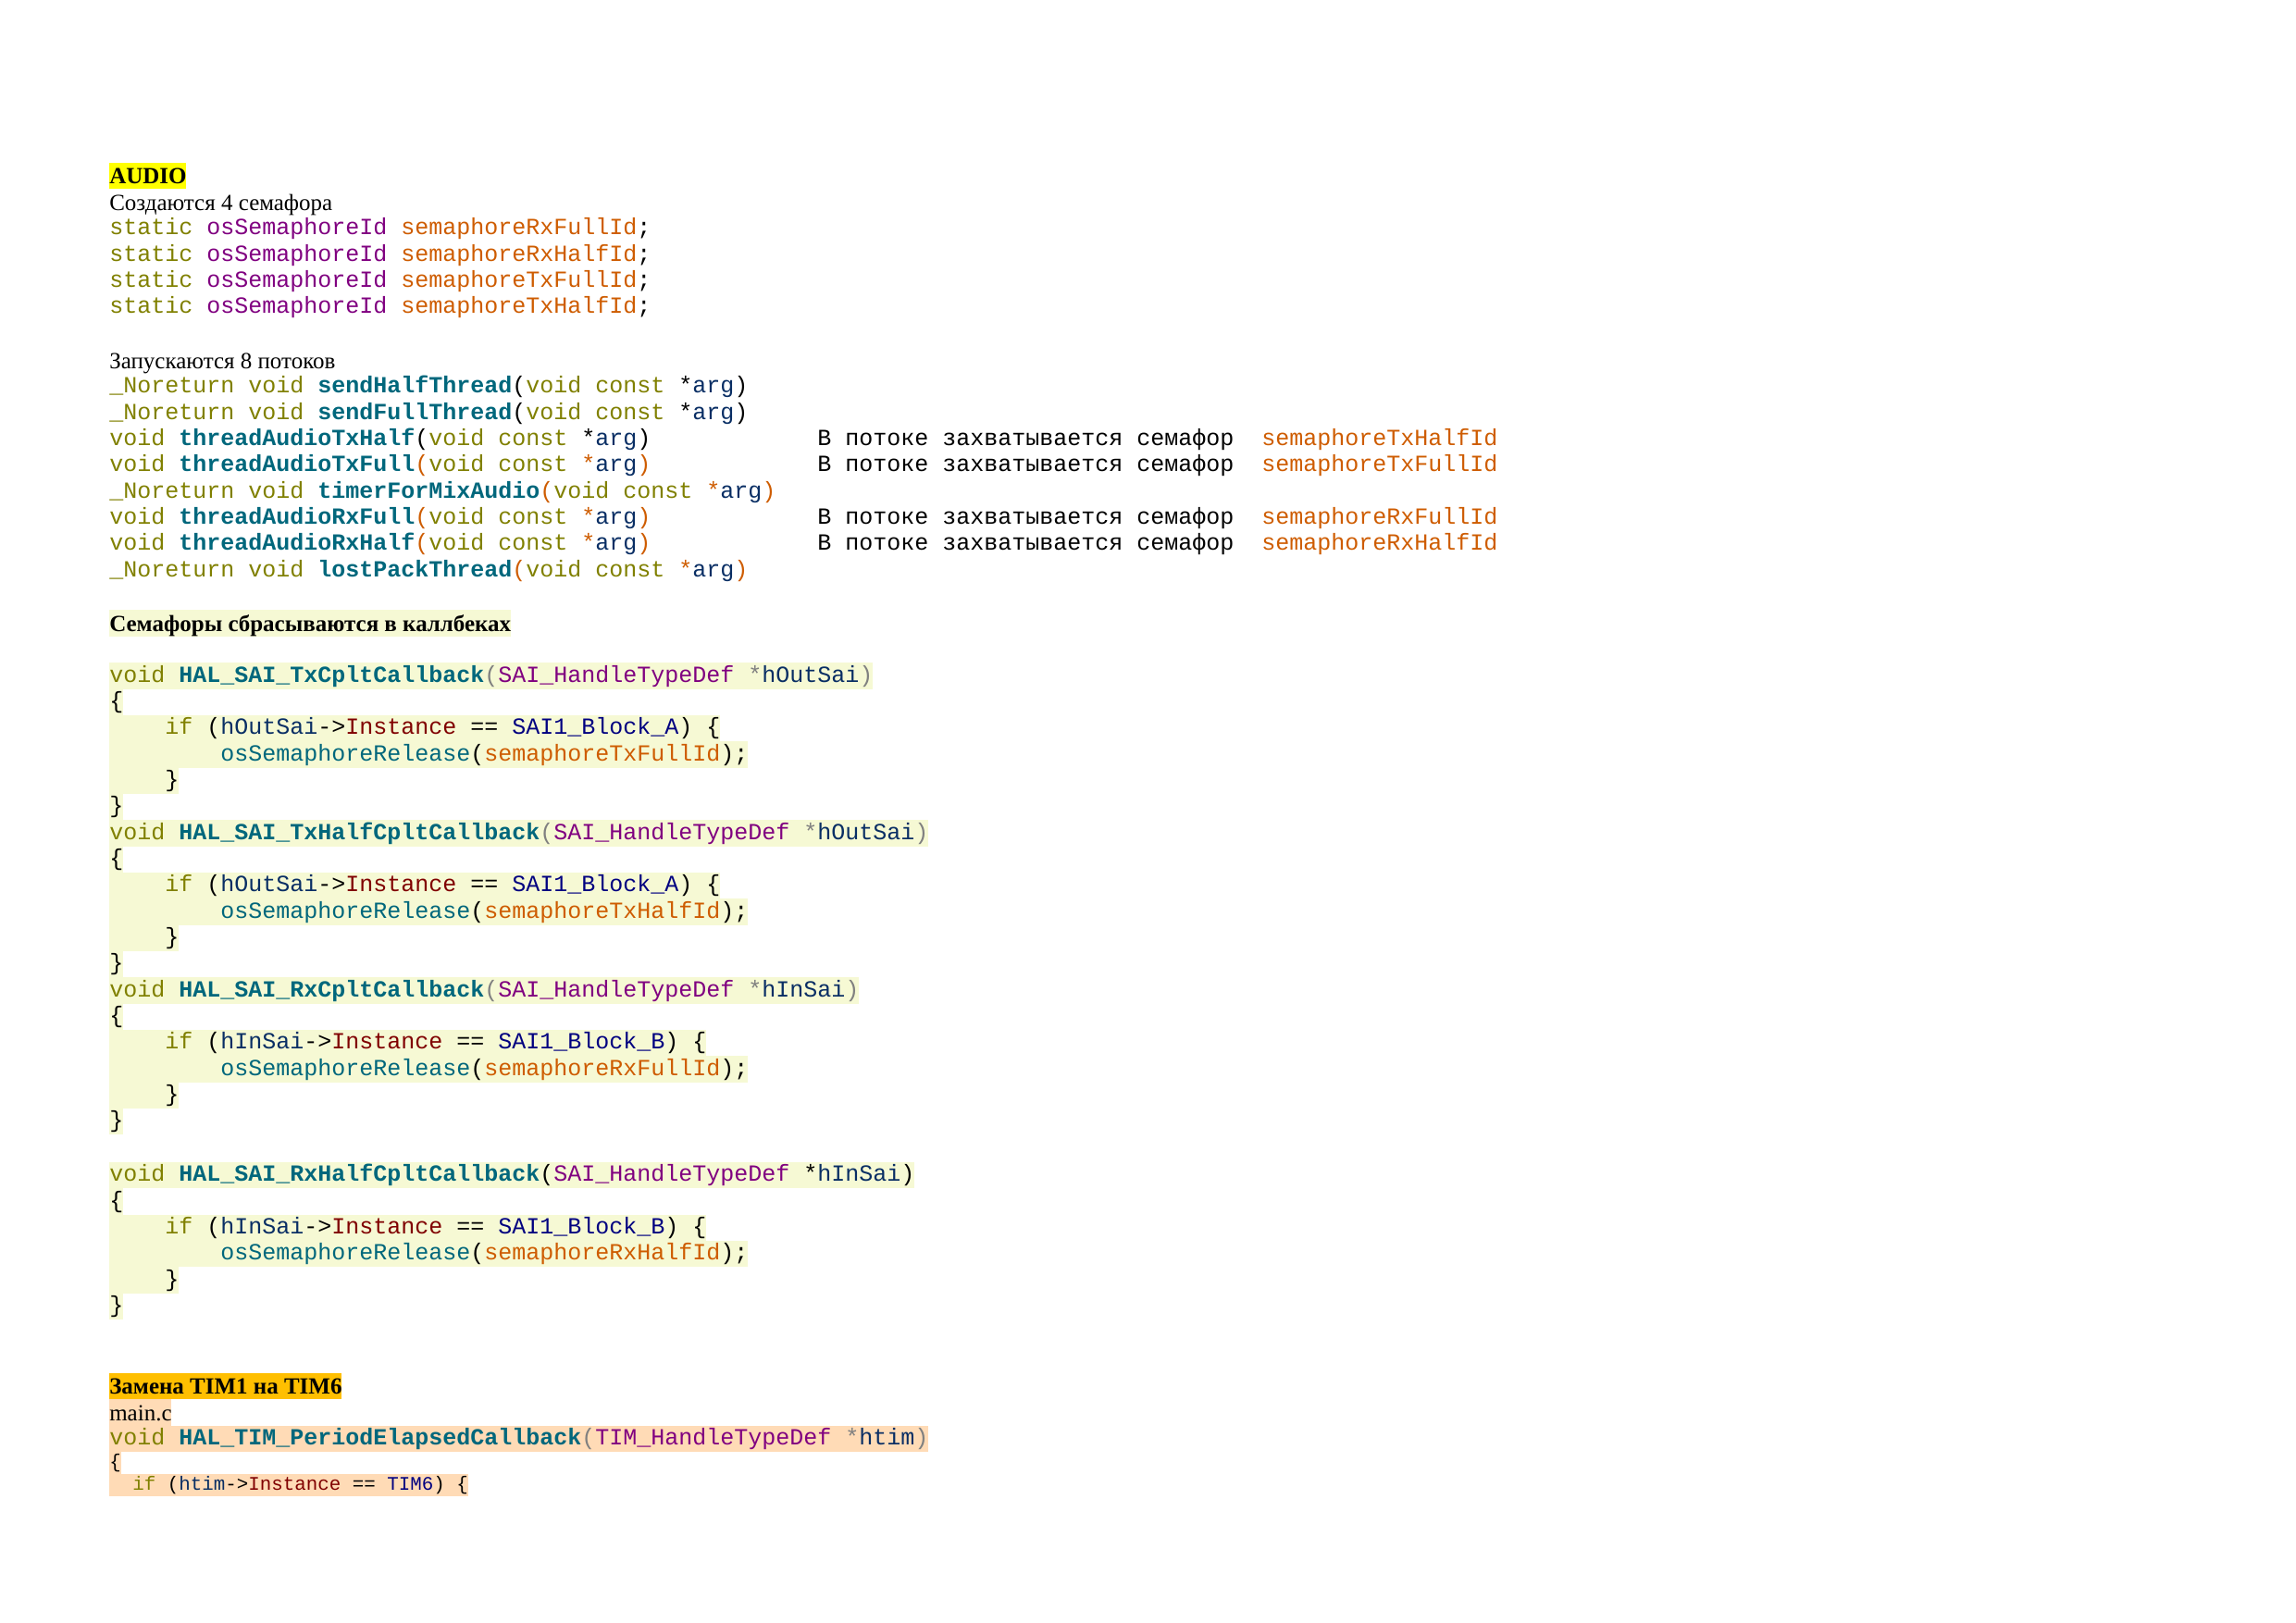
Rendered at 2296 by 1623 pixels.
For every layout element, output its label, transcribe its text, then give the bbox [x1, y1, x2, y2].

text void HAL_SAI_RxHalfCpltCallback(SAI_HandleTypeDef *hInSai) [109, 1162, 2186, 1188]
text { [109, 689, 2186, 715]
text _Noreturn void lostPackThread(void const *arg) [109, 557, 2186, 584]
text main.c [109, 1399, 2186, 1426]
text Семафоры сбрасываются в каллбеках [109, 610, 2186, 637]
text Замена TIM1 на TIM6 [109, 1372, 2186, 1399]
text { [109, 1452, 2186, 1474]
text if (hOutSai->Instance == SAI1_Block_A) { [109, 873, 2186, 898]
text static osSemaphoreId semaphoreRxFullId; [109, 216, 2186, 242]
text { [109, 1004, 2186, 1030]
text Создаются 4 семафора [109, 189, 2186, 216]
text } [109, 1109, 2186, 1134]
text static osSemaphoreId semaphoreTxHalfId; [109, 294, 2186, 320]
text } [109, 1083, 2186, 1109]
text Запускаются 8 потоков [109, 347, 2186, 374]
text void threadAudioRxHalf(void const *arg) В потоке захватывается семафор semaphoreRxHalfId [109, 531, 2186, 557]
text } [109, 768, 2186, 794]
text { [109, 847, 2186, 873]
text if (htim->Instance == TIM6) { [109, 1474, 2186, 1496]
text if (hOutSai->Instance == SAI1_Block_A) { [109, 715, 2186, 741]
text static osSemaphoreId semaphoreRxHalfId; [109, 242, 2186, 268]
text static osSemaphoreId semaphoreTxFullId; [109, 268, 2186, 294]
text void HAL_SAI_TxCpltCallback(SAI_HandleTypeDef *hOutSai) [109, 663, 2186, 689]
text void HAL_SAI_TxHalfCpltCallback(SAI_HandleTypeDef *hOutSai) [109, 820, 2186, 847]
text } [109, 925, 2186, 951]
text { [109, 1188, 2186, 1215]
text osSemaphoreRelease(semaphoreTxFullId); [109, 741, 2186, 768]
text if (hInSai->Instance == SAI1_Block_B) { [109, 1030, 2186, 1056]
text } [109, 951, 2186, 977]
text } [109, 1267, 2186, 1294]
text void threadAudioTxHalf(void const *arg) В потоке захватывается семафор semaphoreTxHalfId [109, 427, 2186, 452]
text if (hInSai->Instance == SAI1_Block_B) { [109, 1215, 2186, 1241]
text void threadAudioTxFull(void const *arg) В потоке захватывается семафор semaphoreTxFullId [109, 452, 2186, 478]
text void threadAudioRxFull(void const *arg) В потоке захватывается семафор semaphoreRxFullId [109, 505, 2186, 531]
text osSemaphoreRelease(semaphoreTxHalfId); [109, 898, 2186, 925]
text } [109, 1294, 2186, 1319]
text _Noreturn void sendFullThread(void const *arg) [109, 400, 2186, 427]
text osSemaphoreRelease(semaphoreRxHalfId); [109, 1241, 2186, 1267]
text AUDIO [109, 163, 2186, 189]
text void HAL_TIM_PeriodElapsedCallback(TIM_HandleTypeDef *htim) [109, 1426, 2186, 1452]
text _Noreturn void timerForMixAudio(void const *arg) [109, 478, 2186, 505]
text _Noreturn void sendHalfThread(void const *arg) [109, 374, 2186, 400]
text void HAL_SAI_RxCpltCallback(SAI_HandleTypeDef *hInSai) [109, 977, 2186, 1004]
text } [109, 794, 2186, 820]
text osSemaphoreRelease(semaphoreRxFullId); [109, 1056, 2186, 1083]
